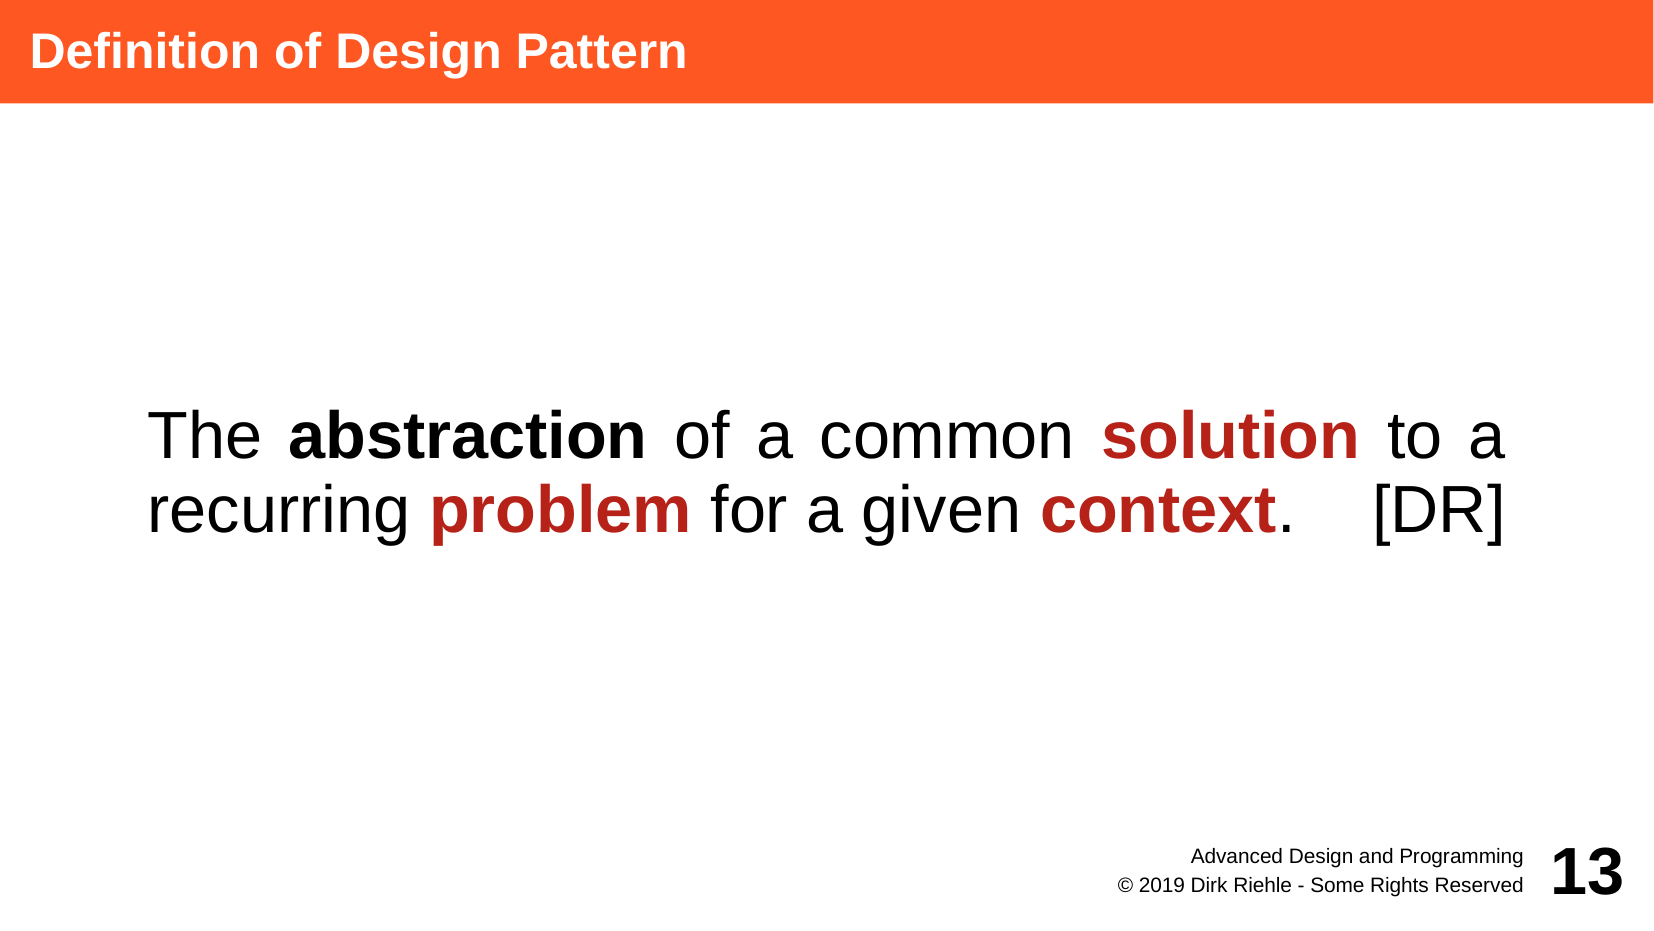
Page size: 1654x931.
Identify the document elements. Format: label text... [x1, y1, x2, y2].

title Definition of Design Pattern [0, 0, 1654, 104]
subtitle The abstraction of a common solution to a recurring problem for a given context. [DR] [29, 132, 1625, 813]
